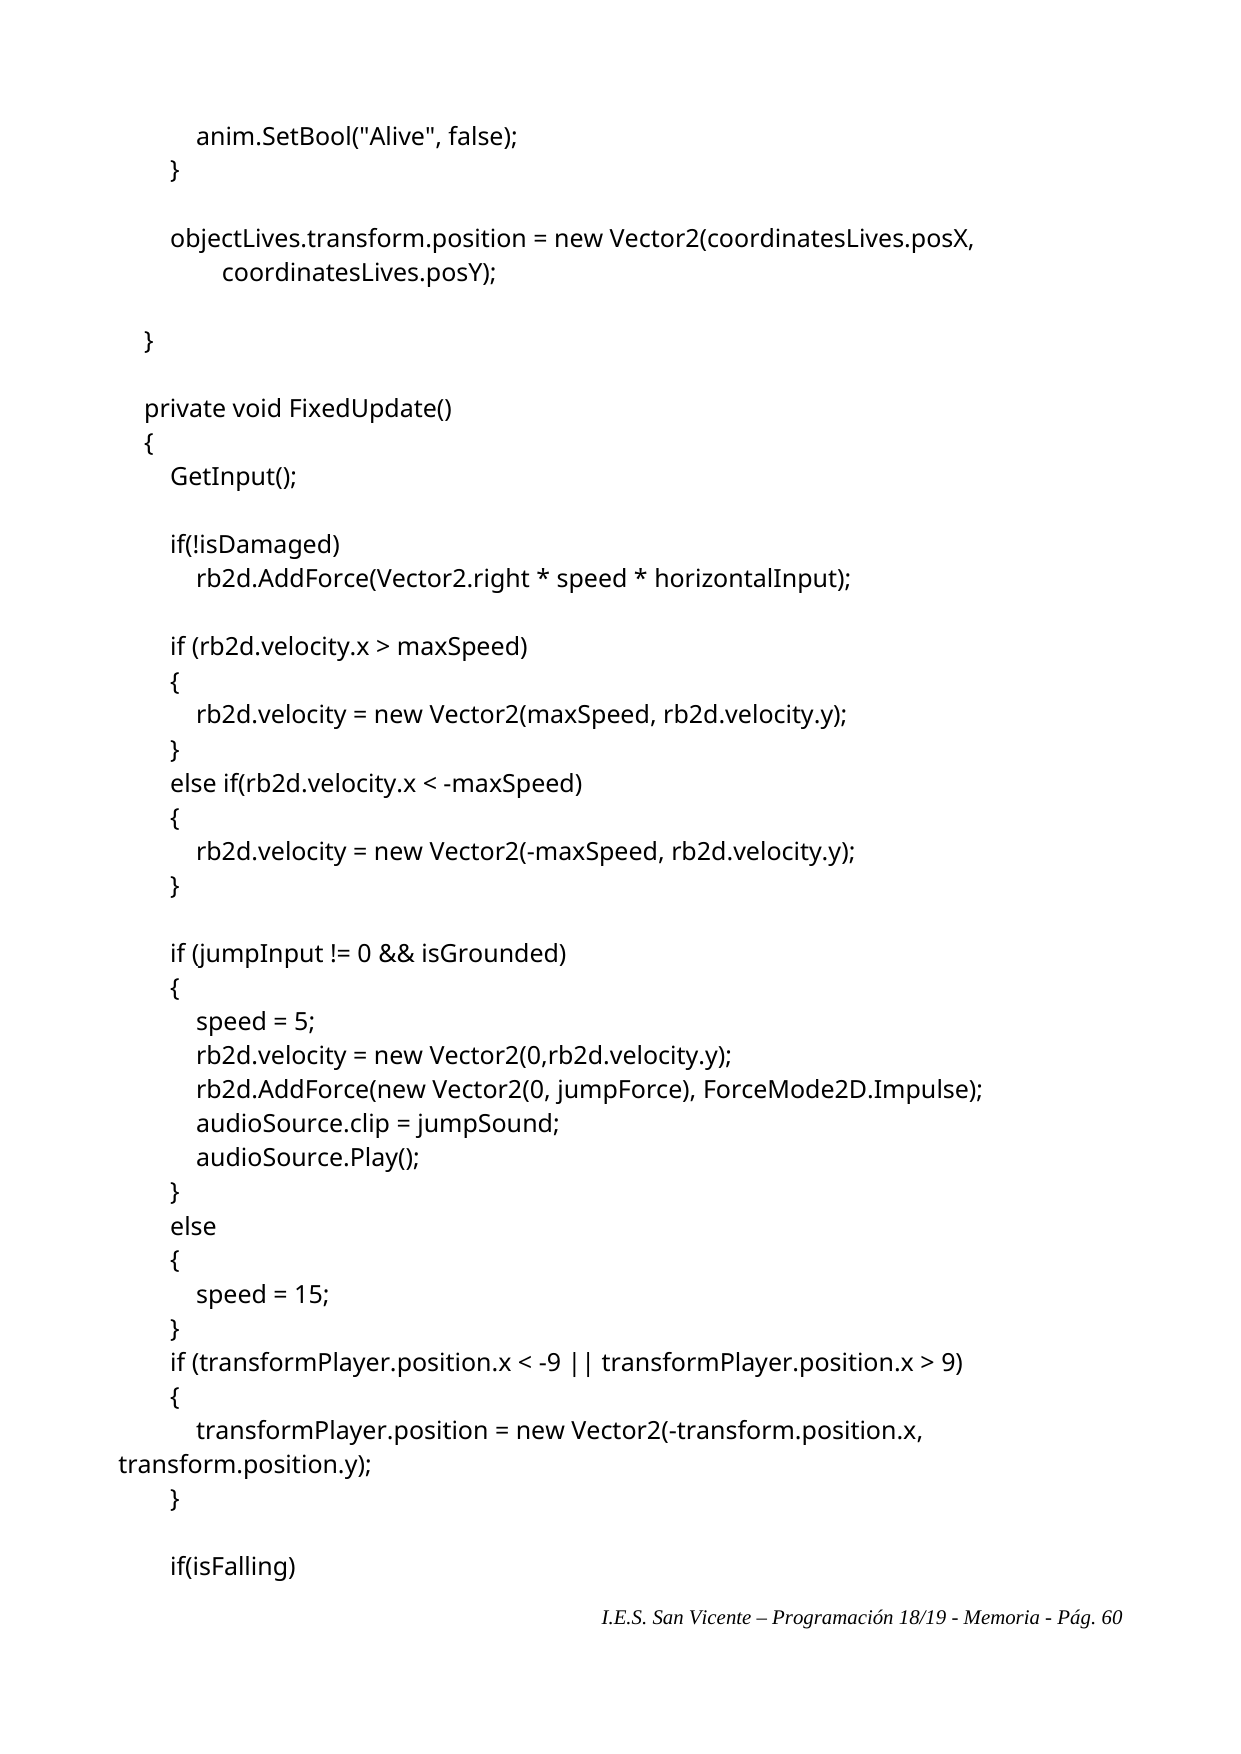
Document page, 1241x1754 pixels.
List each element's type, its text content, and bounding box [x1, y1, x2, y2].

text } [118, 1174, 1122, 1208]
text coordinatesLives.posY); [118, 254, 1122, 288]
text { [118, 1378, 1122, 1412]
text audioSource.Play(); [118, 1140, 1122, 1174]
text if (rb2d.velocity.x > maxSpeed) [118, 629, 1122, 663]
text audioSource.clip = jumpSound; [118, 1106, 1122, 1140]
text if (transformPlayer.position.x < -9 || transformPlayer.position.x > 9) [118, 1344, 1122, 1378]
text { [118, 1242, 1122, 1276]
text rb2d.velocity = new Vector2(-maxSpeed, rb2d.velocity.y); [118, 833, 1122, 867]
text if (jumpInput != 0 && isGrounded) [118, 936, 1122, 970]
text GetInput(); [118, 459, 1122, 493]
text if(!isDamaged) [118, 527, 1122, 561]
text rb2d.AddForce(Vector2.right * speed * horizontalInput); [118, 561, 1122, 595]
text rb2d.AddForce(new Vector2(0, jumpForce), ForceMode2D.Impulse); [118, 1072, 1122, 1106]
text private void FixedUpdate() [118, 391, 1122, 425]
text { [118, 663, 1122, 697]
text anim.SetBool("Alive", false); [118, 118, 1122, 152]
text } [118, 731, 1122, 765]
text speed = 15; [118, 1276, 1122, 1310]
text { [118, 799, 1122, 833]
text { [118, 970, 1122, 1004]
text rb2d.velocity = new Vector2(0,rb2d.velocity.y); [118, 1038, 1122, 1072]
text rb2d.velocity = new Vector2(maxSpeed, rb2d.velocity.y); [118, 697, 1122, 731]
text } [118, 1481, 1122, 1515]
text speed = 5; [118, 1004, 1122, 1038]
text objectLives.transform.position = new Vector2(coordinatesLives.posX, [118, 220, 1122, 254]
text else if(rb2d.velocity.x < -maxSpeed) [118, 765, 1122, 799]
text else [118, 1208, 1122, 1242]
text if(isFalling) [118, 1549, 1122, 1583]
text } [118, 152, 1122, 186]
text } [118, 322, 1122, 357]
text { [118, 425, 1122, 459]
text } [118, 867, 1122, 902]
text transformPlayer.position = new Vector2(-transform.position.x, transform.position.y); [118, 1412, 1122, 1481]
text } [118, 1310, 1122, 1344]
